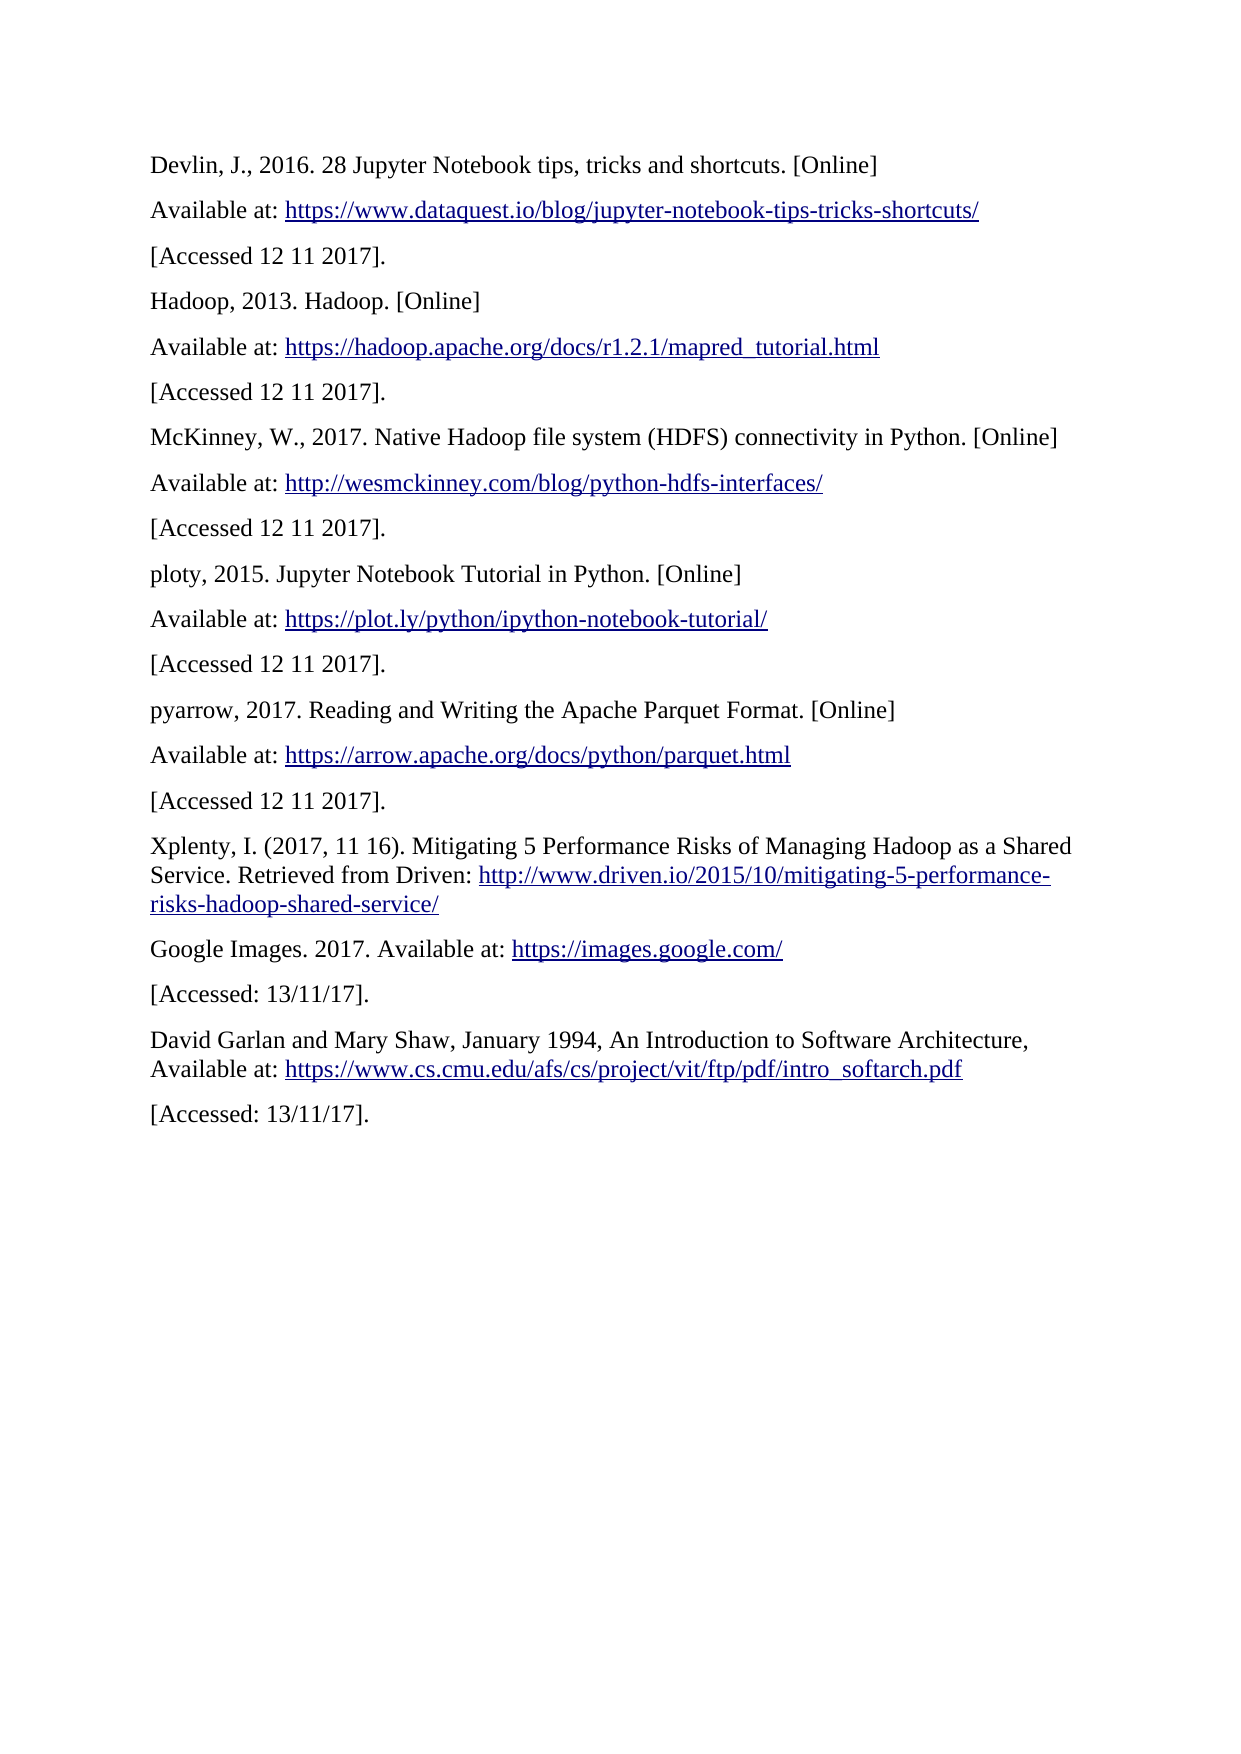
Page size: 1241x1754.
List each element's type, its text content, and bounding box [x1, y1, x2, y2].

text Available at: https://arrow.apache.org/docs/python/parquet.html [150, 740, 1090, 769]
text [Accessed 12 11 2017]. [150, 786, 1090, 814]
text [Accessed 12 11 2017]. [150, 241, 1090, 269]
text ploty, 2015. Jupyter Notebook Tutorial in Python. [Online] [150, 559, 1090, 587]
text Available at: https://plot.ly/python/ipython-notebook-tutorial/ [150, 604, 1090, 633]
text [Accessed 12 11 2017]. [150, 513, 1090, 542]
text Xplenty, I. (2017, 11 16). Mitigating 5 Performance Risks of Managing Hadoop as a Shared Service. Retrieved from Driven: http://www.driven.io/2015/10/mitigating-5-performance-risks-hadoop-shared-service/ [150, 831, 1090, 917]
text [Accessed 12 11 2017]. [150, 377, 1090, 406]
text pyarrow, 2017. Reading and Writing the Apache Parquet Format. [Online] [150, 695, 1090, 724]
text McKinney, W., 2017. Native Hadoop file system (HDFS) connectivity in Python. [Online] [150, 422, 1090, 451]
text David Garlan and Mary Shaw, January 1994, An Introduction to Software Architecture, Available at: https://www.cs.cmu.edu/afs/cs/project/vit/ftp/pdf/intro_softarch.pdf [150, 1025, 1090, 1082]
text Hadoop, 2013. Hadoop. [Online] [150, 286, 1090, 315]
text Available at: https://www.dataquest.io/blog/jupyter-notebook-tips-tricks-shortcuts/ [150, 195, 1090, 224]
text Devlin, J., 2016. 28 Jupyter Notebook tips, tricks and shortcuts. [Online] [150, 150, 1090, 179]
text [Accessed: 13/11/17]. [150, 979, 1090, 1008]
text [Accessed 12 11 2017]. [150, 649, 1090, 678]
text Available at: http://wesmckinney.com/blog/python-hdfs-interfaces/ [150, 468, 1090, 497]
text Google Images. 2017. Available at: https://images.google.com/ [150, 934, 1090, 963]
text [Accessed: 13/11/17]. [150, 1099, 1090, 1128]
text Available at: https://hadoop.apache.org/docs/r1.2.1/mapred_tutorial.html [150, 332, 1090, 360]
